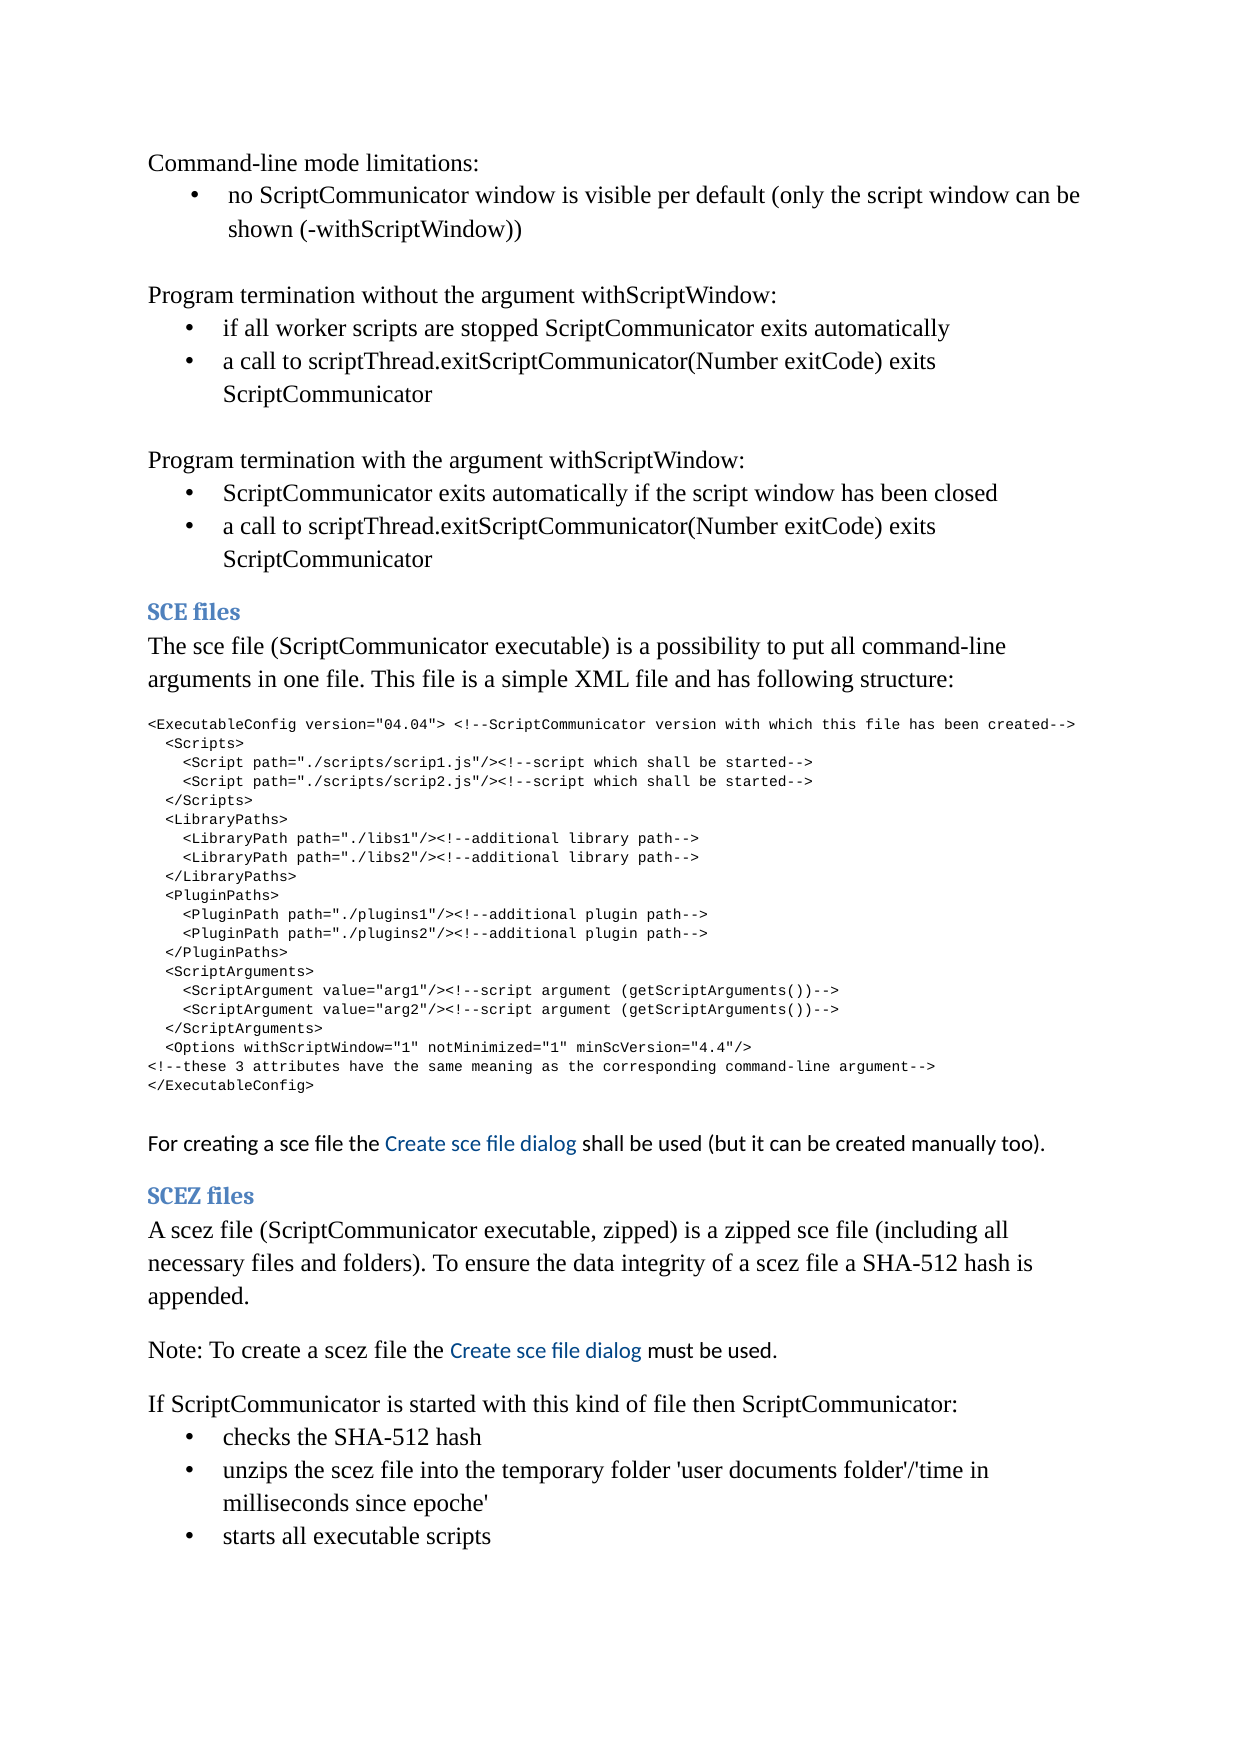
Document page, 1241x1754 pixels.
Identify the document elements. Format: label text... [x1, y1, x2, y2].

text <ScriptArguments> [148, 964, 1093, 981]
list checks the SHA-512 hash [185, 1422, 1093, 1451]
text <ExecutableConfig version="04.04"> <!--ScriptCommunicator version with which this file has been created--> [148, 718, 1093, 734]
text For creating a sce file the Create sce file dialog shall be used (but it can be created manually too). [148, 1129, 1093, 1157]
text <Scripts> [148, 737, 1093, 753]
list starts all executable scripts [185, 1521, 1093, 1550]
list unzips the scez file into the temporary folder 'user documents folder'/'time in milliseconds since epoche' [185, 1455, 1093, 1517]
list ScriptCommunicator exits automatically if the script window has been closed [185, 478, 1093, 507]
text The sce file (ScriptCommunicator executable) is a possibility to put all command-line arguments in one file. This file is a simple XML file and has following structure: [148, 631, 1093, 692]
text <Script path="./scripts/scrip1.js"/><!--script which shall be started--> [148, 756, 1093, 772]
text </ScriptArguments> [148, 1021, 1093, 1037]
text </LibraryPaths> [148, 869, 1093, 886]
text <PluginPaths> [148, 888, 1093, 905]
text </PluginPaths> [148, 945, 1093, 962]
text <LibraryPath path="./libs2"/><!--additional library path--> [148, 850, 1093, 867]
subtitle SCEZ files [148, 1182, 1093, 1211]
text <ScriptArgument value="arg1"/><!--script argument (getScriptArguments())--> [148, 983, 1093, 999]
list a call to scriptThread.exitScriptCommunicator(Number exitCode) exits ScriptCommunicator [185, 511, 1093, 573]
text If ScriptCommunicator is started with this kind of file then ScriptCommunicator: [148, 1389, 1093, 1418]
text Note: To create a scez file the Create sce file dialog must be used. [148, 1335, 1093, 1364]
text <Script path="./scripts/scrip2.js"/><!--script which shall be started--> [148, 774, 1093, 791]
text A scez file (ScriptCommunicator executable, zipped) is a zipped sce file (including all necessary files and folders). To ensure the data integrity of a scez file a SHA-512 hash is appended. [148, 1215, 1093, 1310]
text <LibraryPaths> [148, 812, 1093, 829]
list a call to scriptThread.exitScriptCommunicator(Number exitCode) exits ScriptCommunicator [185, 346, 1093, 407]
list if all worker scripts are stopped ScriptCommunicator exits automatically [185, 313, 1093, 341]
text Program termination with the argument withScriptWindow: [148, 445, 1093, 473]
text Program termination without the argument withScriptWindow: [148, 280, 1093, 308]
text </ExecutableConfig> [148, 1078, 1093, 1094]
text <ScriptArgument value="arg2"/><!--script argument (getScriptArguments())--> [148, 1002, 1093, 1018]
text <Options withScriptWindow="1" notMinimized="1" minScVersion="4.4"/> [148, 1040, 1093, 1056]
text Command-line mode limitations: [148, 148, 1093, 176]
text </Scripts> [148, 793, 1093, 810]
list no ScriptCommunicator window is visible per default (only the script window can be shown (-withScriptWindow)) [190, 181, 1093, 242]
text <LibraryPath path="./libs1"/><!--additional library path--> [148, 831, 1093, 848]
text <PluginPath path="./plugins1"/><!--additional plugin path--> [148, 907, 1093, 924]
subtitle SCE files [148, 598, 1093, 626]
text <PluginPath path="./plugins2"/><!--additional plugin path--> [148, 926, 1093, 943]
text <!--these 3 attributes have the same meaning as the corresponding command-line argument--> [148, 1059, 1093, 1075]
